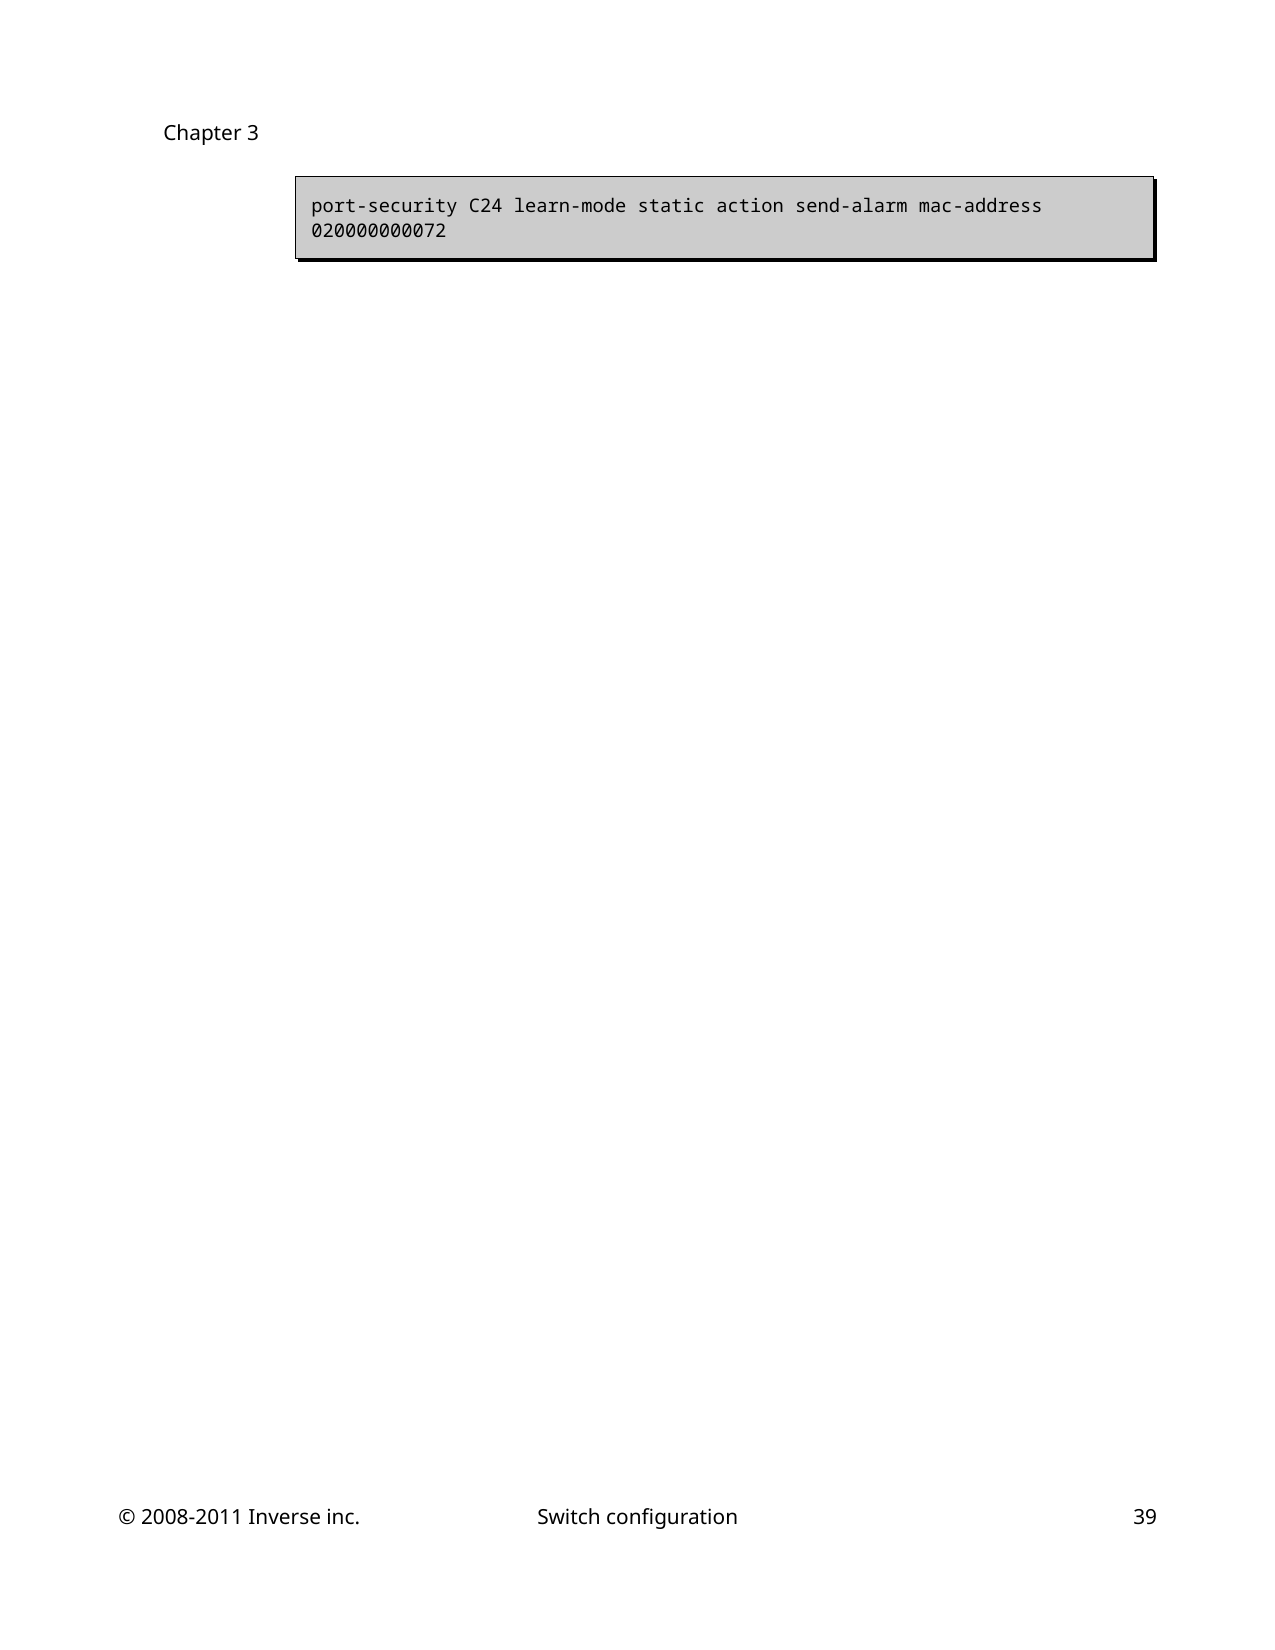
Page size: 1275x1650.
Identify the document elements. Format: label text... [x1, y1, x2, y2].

text port-security C24 learn-mode static action send-alarm mac-address 020000000072 [296, 177, 1153, 258]
